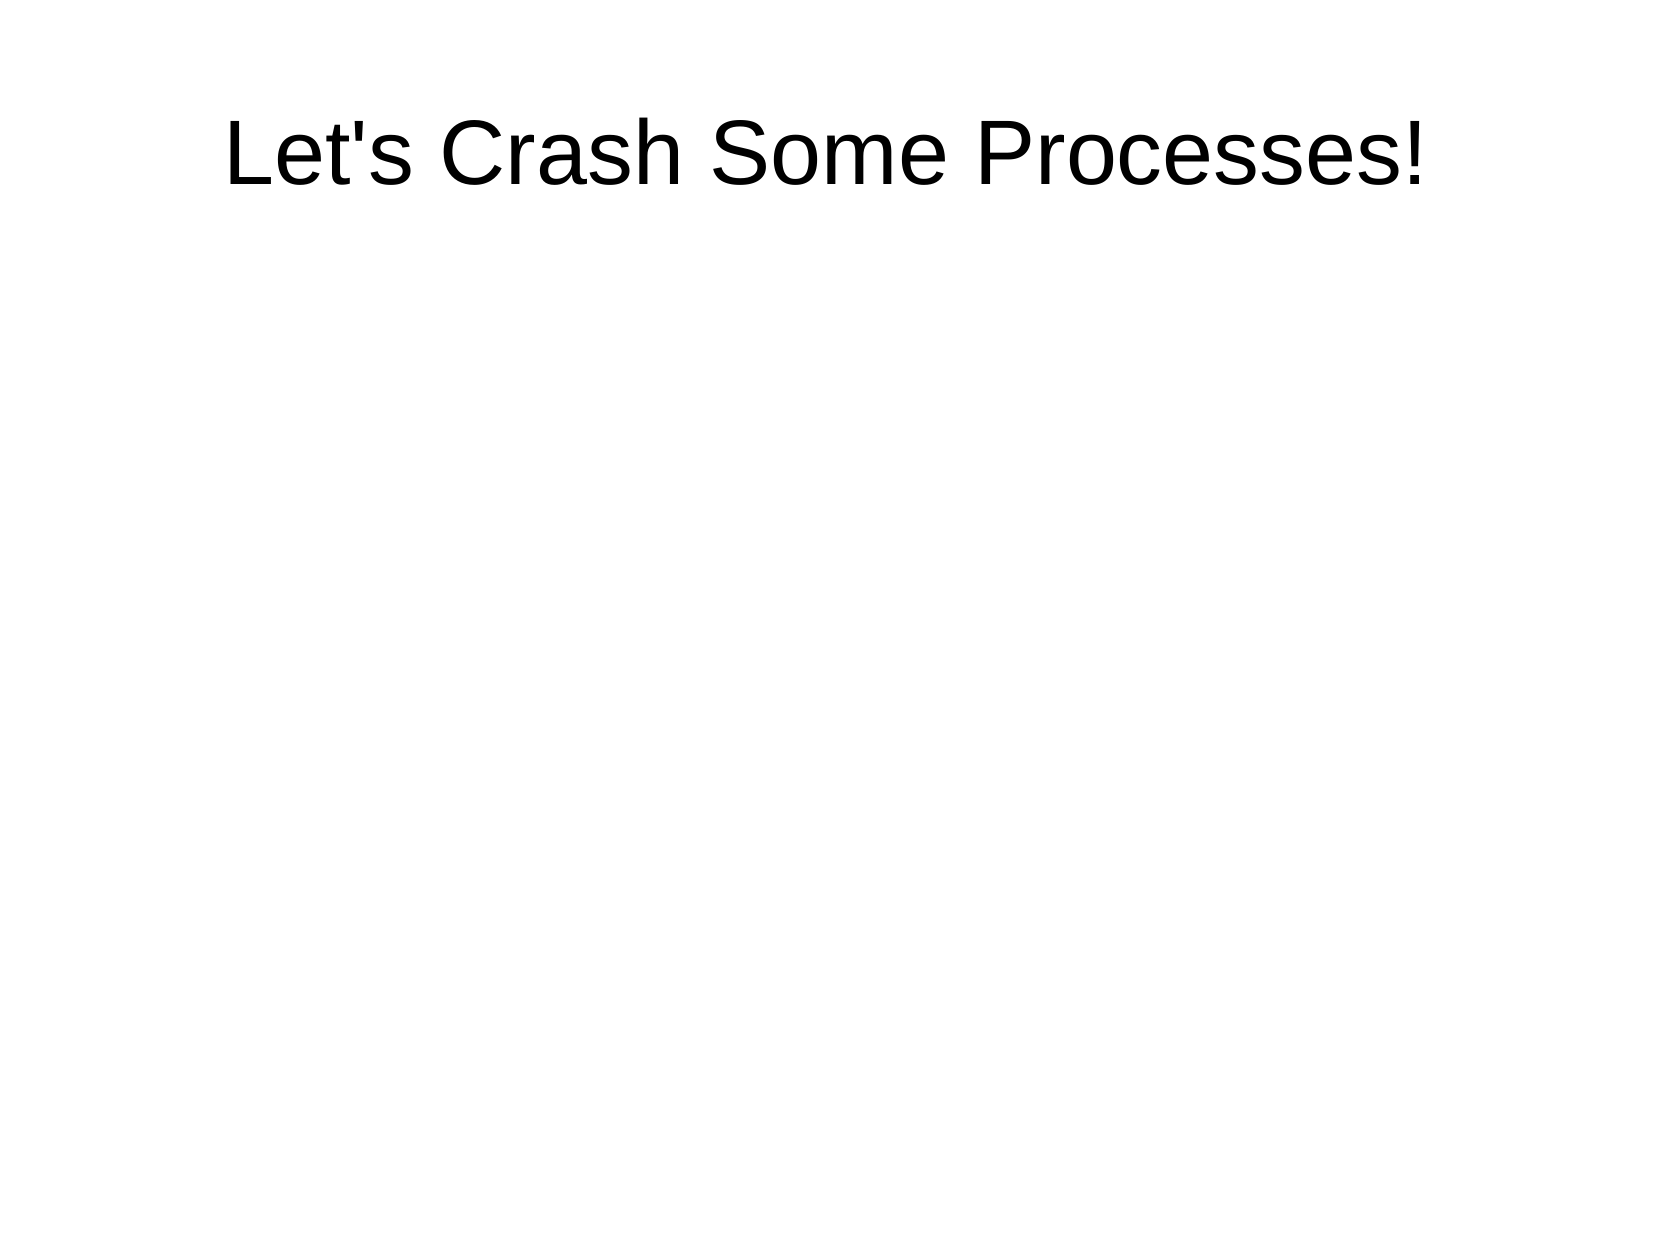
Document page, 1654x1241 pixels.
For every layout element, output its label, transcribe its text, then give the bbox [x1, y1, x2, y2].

title Let's Crash Some Processes! [82, 49, 1571, 257]
